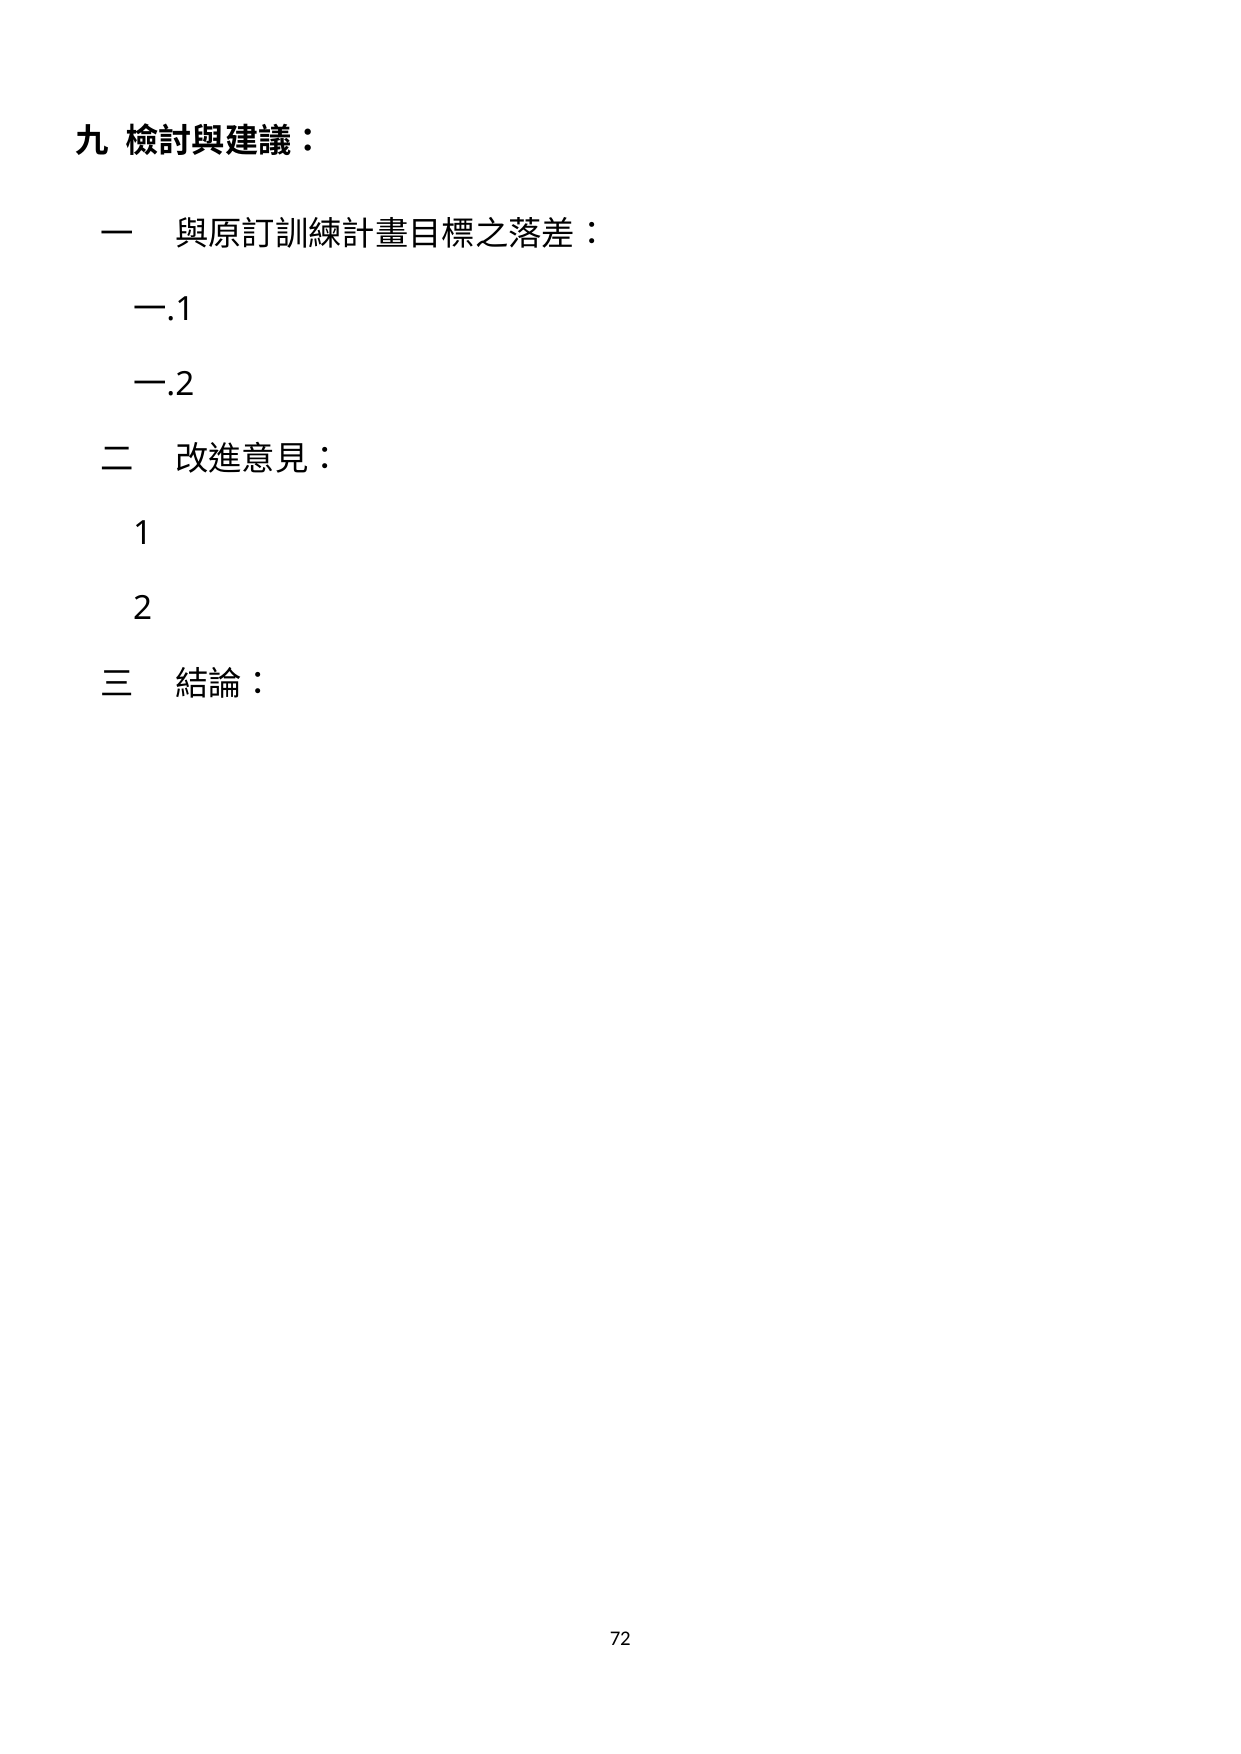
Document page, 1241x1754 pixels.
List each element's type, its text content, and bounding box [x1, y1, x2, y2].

list 檢討與建議： [75, 100, 1165, 175]
list 結論： [100, 644, 1165, 719]
list 與原訂訓練計畫目標之落差： [100, 194, 1165, 269]
list 改進意見： [100, 419, 1165, 494]
